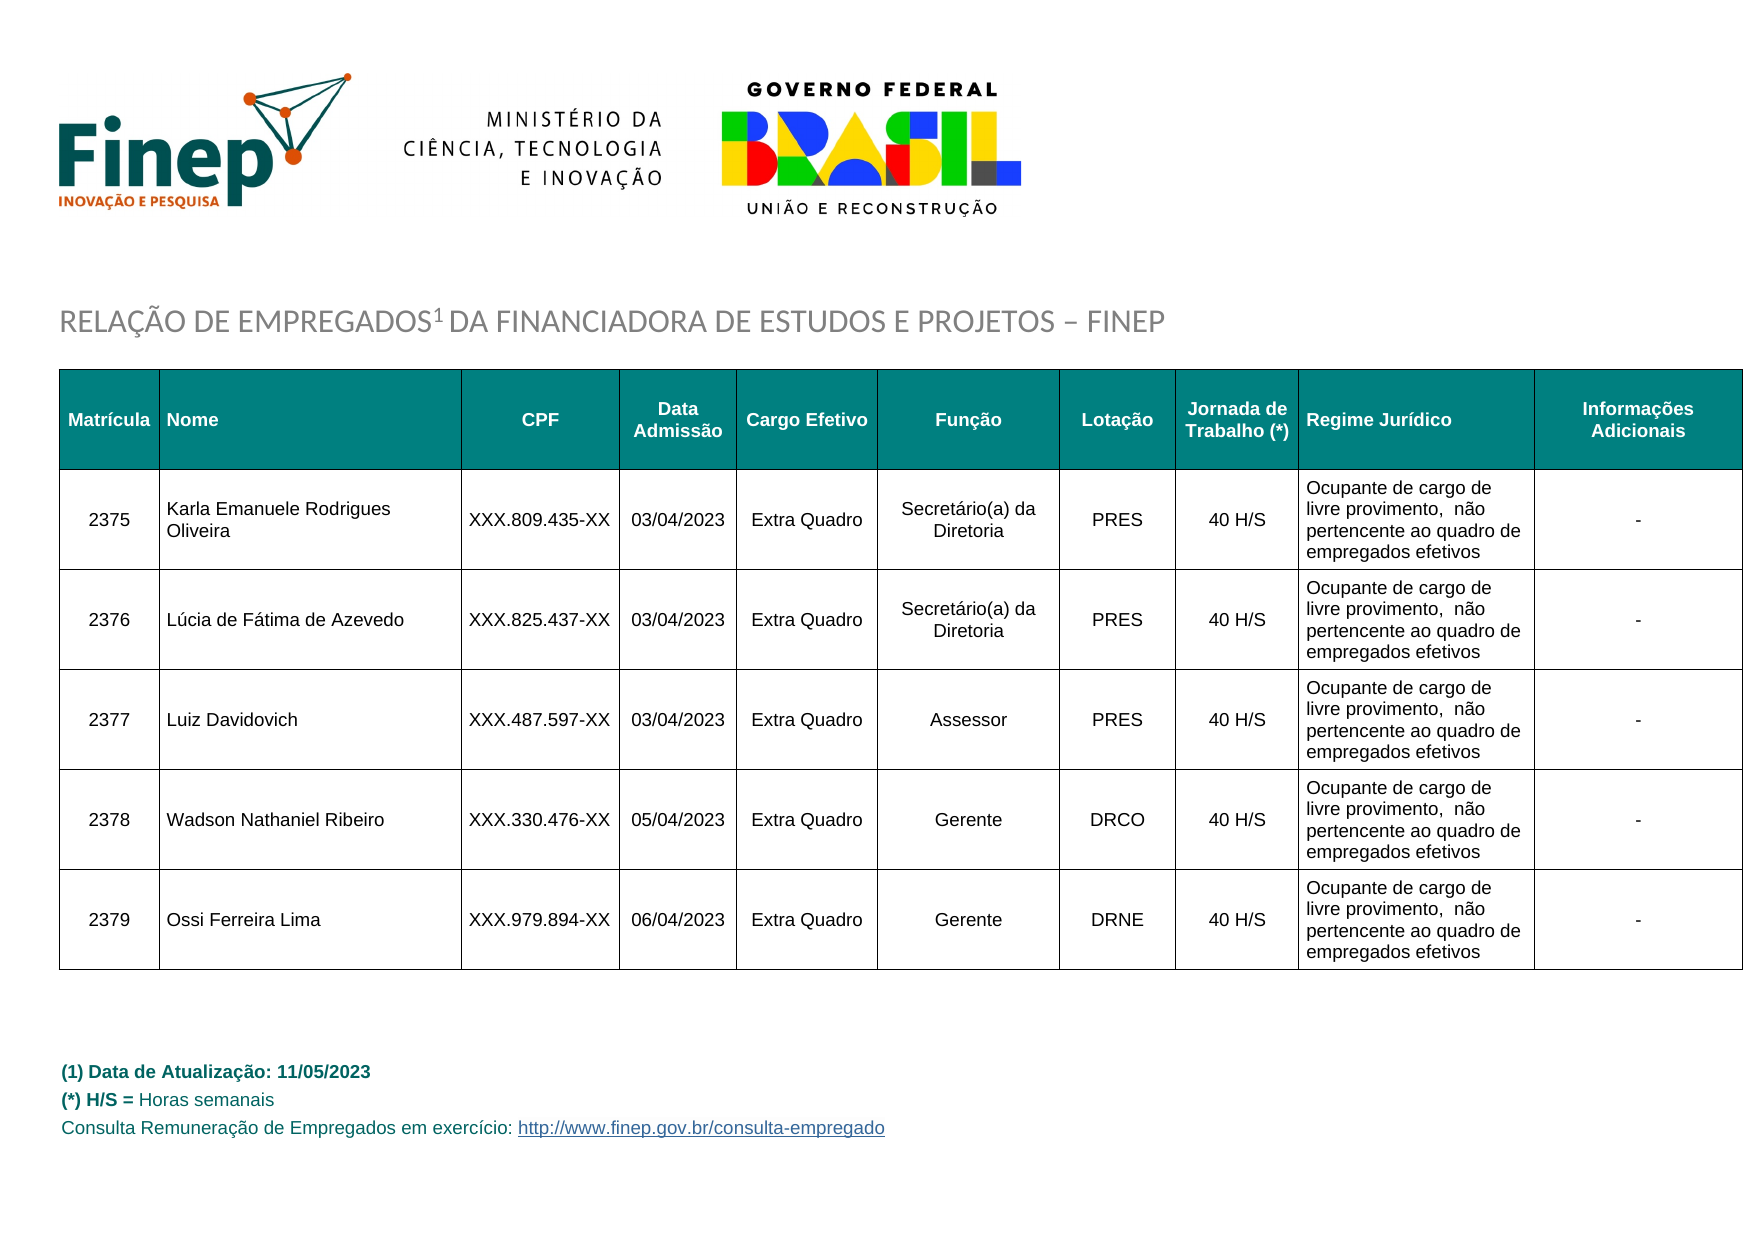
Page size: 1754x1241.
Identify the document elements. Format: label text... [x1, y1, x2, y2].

table_cell PRES [1060, 470, 1175, 569]
table_cell 40 H/S [1176, 670, 1298, 769]
table_cell Assessor [878, 670, 1059, 769]
table_cell 2379 [60, 870, 159, 969]
table_cell Gerente [878, 870, 1059, 969]
table_cell - [1535, 670, 1742, 769]
table_cell 40 H/S [1176, 870, 1298, 969]
table_cell PRES [1060, 670, 1175, 769]
table_cell - [1535, 470, 1742, 569]
table_header Função [878, 370, 1059, 469]
table_cell - [1535, 770, 1742, 869]
table_cell Ocupante de cargo de livre provimento, não pertencente ao quadro de empregados efetivos [1299, 470, 1534, 569]
table_cell Ocupante de cargo de livre provimento, não pertencente ao quadro de empregados efetivos [1299, 570, 1534, 669]
table_cell Secretário(a) da Diretoria [878, 470, 1059, 569]
table_header CPF [462, 370, 619, 469]
table_cell 03/04/2023 [620, 470, 736, 569]
table_cell Gerente [878, 770, 1059, 869]
table_cell Lúcia de Fátima de Azevedo [160, 570, 461, 669]
table_cell Ocupante de cargo de livre provimento, não pertencente ao quadro de empregados efetivos [1299, 770, 1534, 869]
table_cell 05/04/2023 [620, 770, 736, 869]
table_header Informações Adicionais [1535, 370, 1742, 469]
table_cell Secretário(a) da Diretoria [878, 570, 1059, 669]
table_cell XXX.330.476-XX [462, 770, 619, 869]
table_cell 2377 [60, 670, 159, 769]
table_cell Extra Quadro [737, 670, 877, 769]
table_header Nome [160, 370, 461, 469]
table_cell Ossi Ferreira Lima [160, 870, 461, 969]
table_header Regime Jurídico [1299, 370, 1534, 469]
table_cell 40 H/S [1176, 570, 1298, 669]
table_cell Wadson Nathaniel Ribeiro [160, 770, 461, 869]
table_header Matrícula [60, 370, 159, 469]
table_cell 40 H/S [1176, 770, 1298, 869]
table_cell 03/04/2023 [620, 670, 736, 769]
table_cell Extra Quadro [737, 470, 877, 569]
table_header Data Admissão [620, 370, 736, 469]
table_cell XXX.825.437-XX [462, 570, 619, 669]
table_cell XXX.979.894-XX [462, 870, 619, 969]
table_cell XXX.809.435-XX [462, 470, 619, 569]
table_cell 2378 [60, 770, 159, 869]
table_header Lotação [1060, 370, 1175, 469]
table_cell DRCO [1060, 770, 1175, 869]
table_cell 03/04/2023 [620, 570, 736, 669]
table_cell Extra Quadro [737, 870, 877, 969]
table_cell Ocupante de cargo de livre provimento, não pertencente ao quadro de empregados efetivos [1299, 870, 1534, 969]
table_cell Karla Emanuele Rodrigues Oliveira [160, 470, 461, 569]
table_cell - [1535, 870, 1742, 969]
table_cell Ocupante de cargo de livre provimento, não pertencente ao quadro de empregados efetivos [1299, 670, 1534, 769]
table_cell 40 H/S [1176, 470, 1298, 569]
table_cell - [1535, 570, 1742, 669]
table_header Cargo Efetivo [737, 370, 877, 469]
table_cell Luiz Davidovich [160, 670, 461, 769]
table_cell DRNE [1060, 870, 1175, 969]
table_cell 06/04/2023 [620, 870, 736, 969]
table_cell PRES [1060, 570, 1175, 669]
table_cell XXX.487.597-XX [462, 670, 619, 769]
table_cell Extra Quadro [737, 770, 877, 869]
table_cell 2375 [60, 470, 159, 569]
table_cell 2376 [60, 570, 159, 669]
table_cell Extra Quadro [737, 570, 877, 669]
table_header Jornada de Trabalho (*) [1176, 370, 1298, 469]
